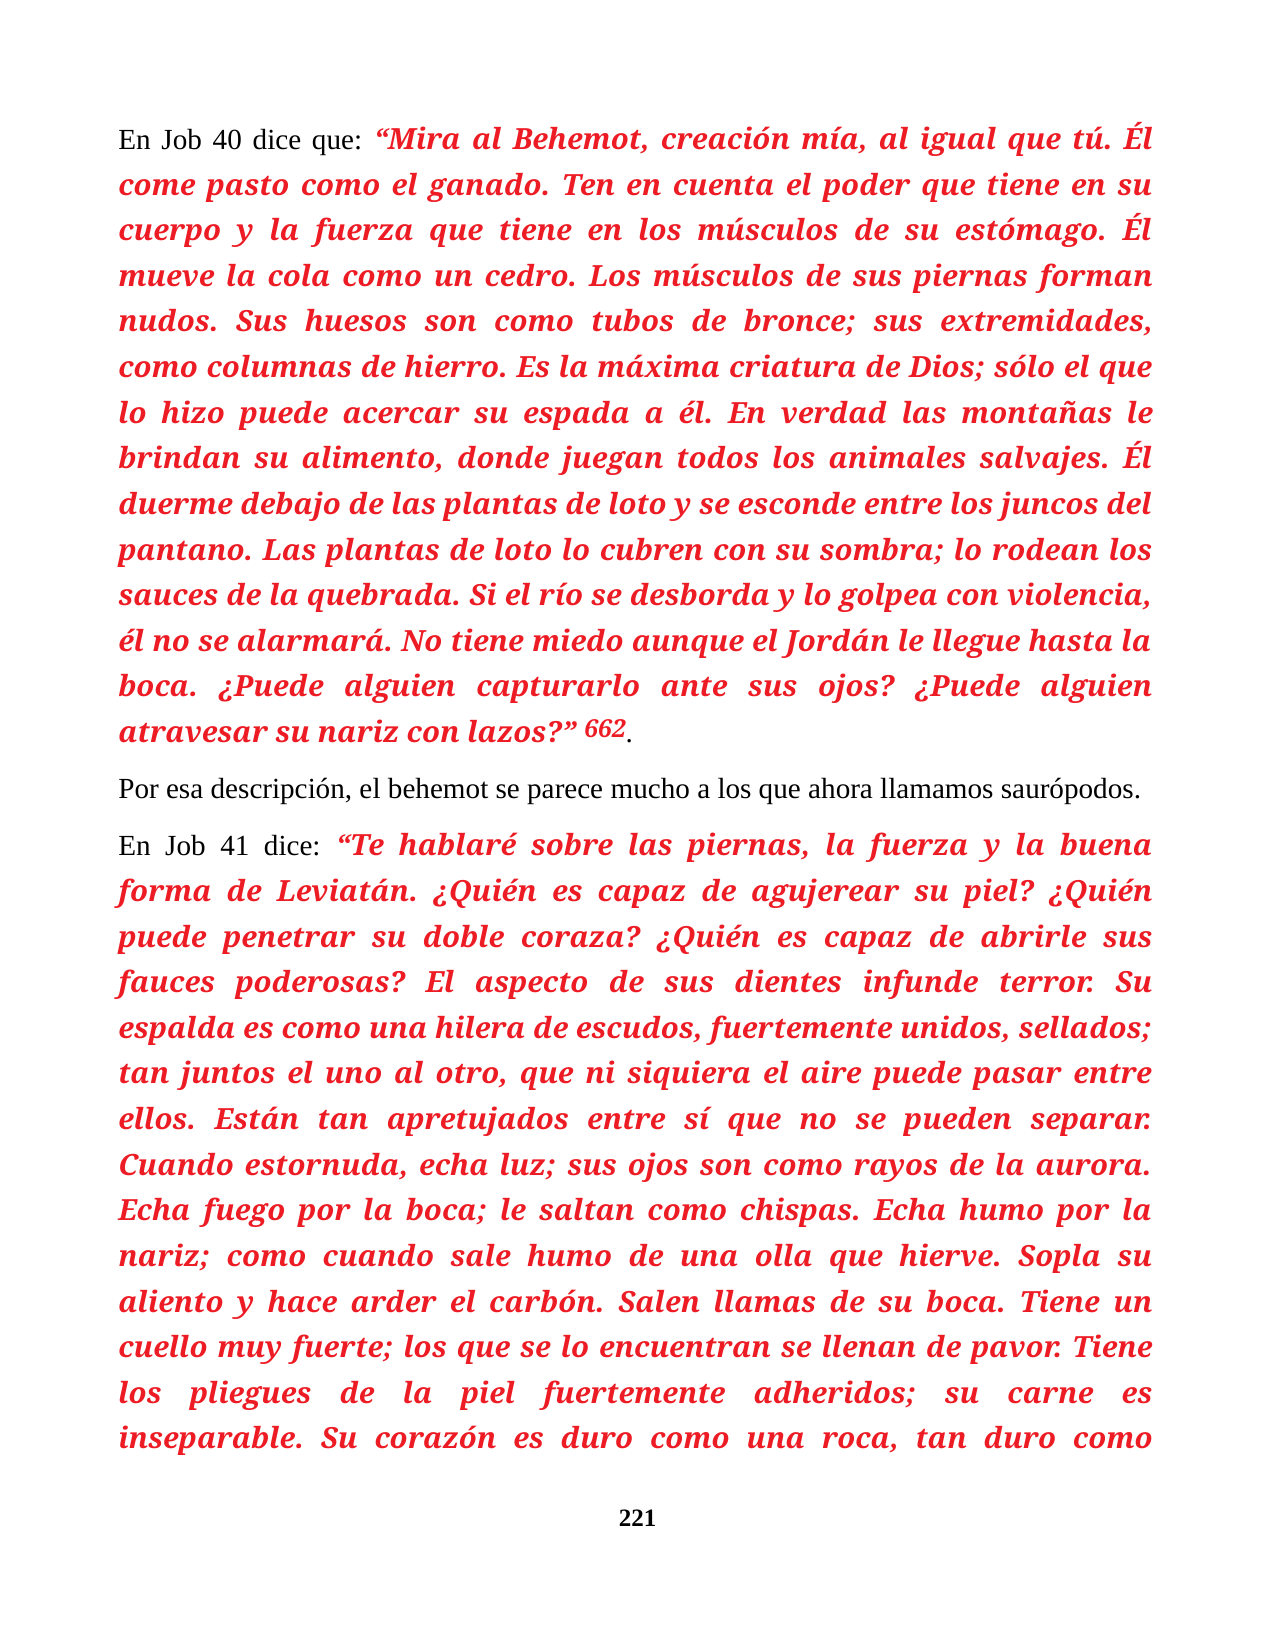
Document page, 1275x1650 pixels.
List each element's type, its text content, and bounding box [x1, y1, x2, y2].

text Por esa descripción, el behemot se parece mucho a los que ahora llamamos saurópodos. [118, 771, 1157, 805]
text En Job 40 dice que: “Mira al Behemot, creación mía, al igual que tú. Él come pasto como el ganado. Ten en cuenta el poder que tiene en su cuerpo y la fuerza que tiene en los músculos de su estómago. Él mueve la cola como un cedro. Los músculos de sus piernas forman nudos. Sus huesos son como tubos de bronce; sus extremidades, como columnas de hierro. Es la máxima criatura de Dios; sólo el que lo hizo puede acercar su espada a él. En verdad las montañas le brindan su alimento, donde juegan todos los animales salvajes. Él duerme debajo de las plantas de loto y se esconde entre los juncos del pantano. Las plantas de loto lo cubren con su sombra; lo rodean los sauces de la quebrada. Si el río se desborda y lo golpea con violencia, él no se alarmará. No tiene miedo aunque el Jordán le llegue hasta la boca. ¿Puede alguien capturarlo ante sus ojos? ¿Puede alguien atravesar su nariz con lazos?” . [118, 118, 1157, 751]
text En Job 41 dice: “Te hablaré sobre las piernas, la fuerza y la buena forma de Leviatán. ¿Quién es capaz de agujerear su piel? ¿Quién puede penetrar su doble coraza? ¿Quién es capaz de abrirle sus fauces poderosas? El aspecto de sus dientes infunde terror. Su espalda es como una hilera de escudos, fuertemente unidos, sellados; tan juntos el uno al otro, que ni siquiera el aire puede pasar entre ellos. Están tan apretujados entre sí que no se pueden separar. Cuando estornuda, echa luz; sus ojos son como rayos de la aurora. Echa fuego por la boca; le saltan como chispas. Echa humo por la nariz; como cuando sale humo de una olla que hierve. Sopla su aliento y hace arder el carbón. Salen llamas de su boca. Tiene un cuello muy fuerte; los que se lo encuentran se llenan de pavor. Tiene los pliegues de la piel fuertemente adheridos; su carne es inseparable. Su corazón es duro como una roca, tan duro como [118, 824, 1157, 1457]
